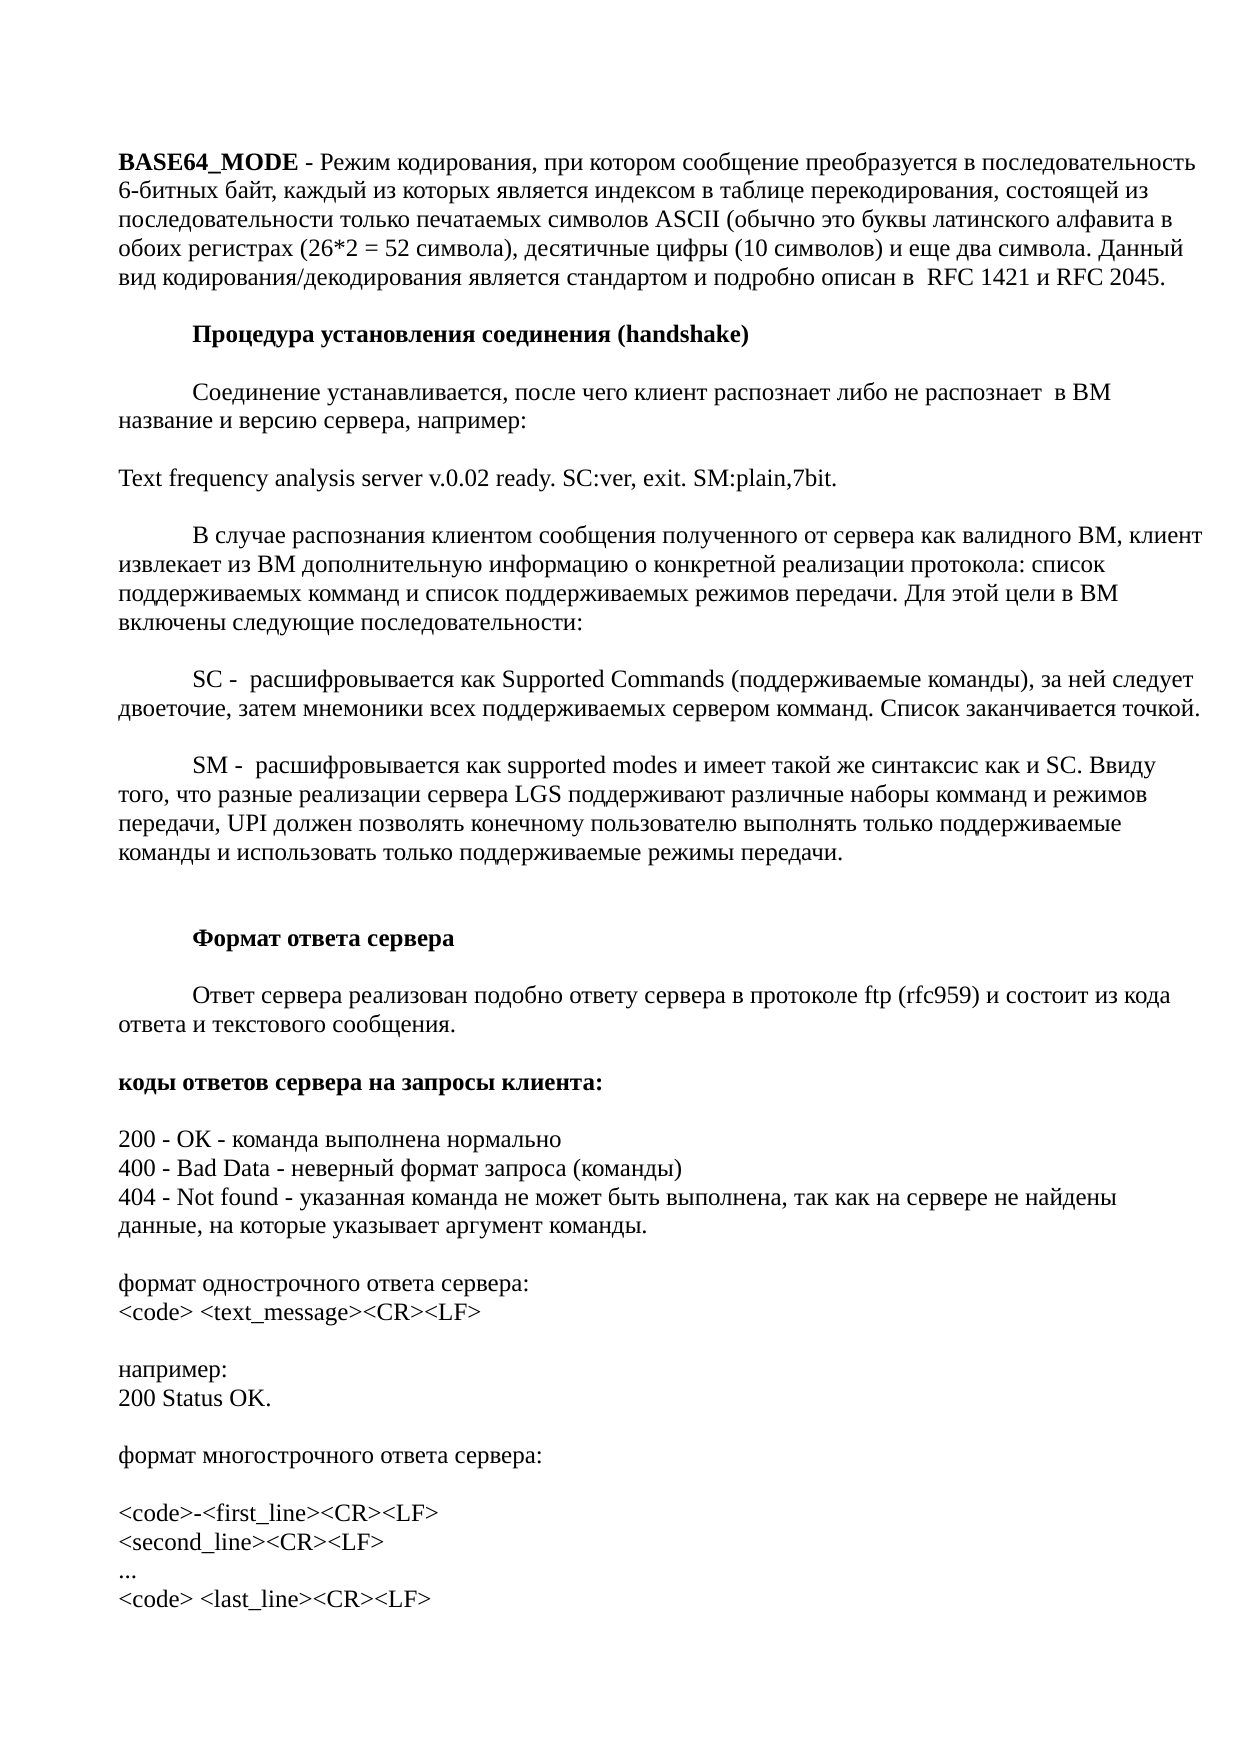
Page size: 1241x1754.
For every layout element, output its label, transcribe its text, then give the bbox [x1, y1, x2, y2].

text SM - расшифровывается как supported modes и имеет такой же синтаксис как и SC. Ввиду того, что разные реализации сервера LGS поддерживают различные наборы комманд и режимов передачи, UPI должен позволять конечному пользователю выполнять только поддерживаемые команды и использовать только поддерживаемые режимы передачи. [118, 751, 1206, 866]
text 400 - Bad Data - неверный формат запроса (команды) [118, 1153, 1206, 1182]
text формат однострочного ответа сервера: [118, 1268, 1206, 1297]
text В случае распознания клиентом сообщения полученного от сервера как валидного BM, клиент извлекает из BM дополнительную информацию о конкретной реализации протокола: список поддерживаемых комманд и список поддерживаемых режимов передачи. Для этой цели в BM включены следующие последовательности: [118, 521, 1206, 636]
text 200 - ОК - команда выполнена нормально [118, 1124, 1206, 1153]
text ... [118, 1556, 1206, 1584]
text <code> <last_line><CR><LF> [118, 1584, 1206, 1613]
text 200 Status OK. [118, 1383, 1206, 1412]
text Формат ответа сервера [118, 923, 1206, 952]
text <code> <text_message><CR><LF> [118, 1297, 1206, 1326]
text 404 - Not found - указанная команда не может быть выполнена, так как на сервере не найдены данные, на которые указывает аргумент команды. [118, 1182, 1206, 1239]
text BASE64_MODE - Режим кодирования, при котором сообщение преобразуется в последовательность 6-битных байт, каждый из которых является индексом в таблице перекодирования, состоящей из последовательности только печатаемых символов ASCII (обычно это буквы латинского алфавита в обоих регистрах (26*2 = 52 символа), десятичные цифры (10 символов) и еще два символа. Данный вид кодирования/декодирования является стандартом и подробно описан в RFC 1421 и RFC 2045. [118, 147, 1206, 291]
text например: [118, 1354, 1206, 1383]
text Text frequency analysis server v.0.02 ready. SC:ver, exit. SM:plain,7bit. [118, 463, 1206, 492]
text Соединение устанавливается, после чего клиент распознает либо не распознает в BM название и версию сервера, например: [118, 377, 1206, 434]
text SC - расшифровывается как Supported Commands (поддерживаемые команды), за ней следует двоеточие, затем мнемоники всех поддерживаемых сервером комманд. Список заканчивается точкой. [118, 664, 1206, 722]
text Процедура установления соединения (handshake) [118, 319, 1206, 348]
text <code>-<first_line><CR><LF> [118, 1498, 1206, 1527]
text коды ответов сервера на запросы клиента: [118, 1067, 1206, 1096]
text Ответ сервера реализован подобно ответу сервера в протоколе ftp (rfc959) и состоит из кода ответа и текстового сообщения. [118, 981, 1206, 1038]
text формат многострочного ответа сервера: [118, 1441, 1206, 1469]
text <second_line><CR><LF> [118, 1527, 1206, 1556]
